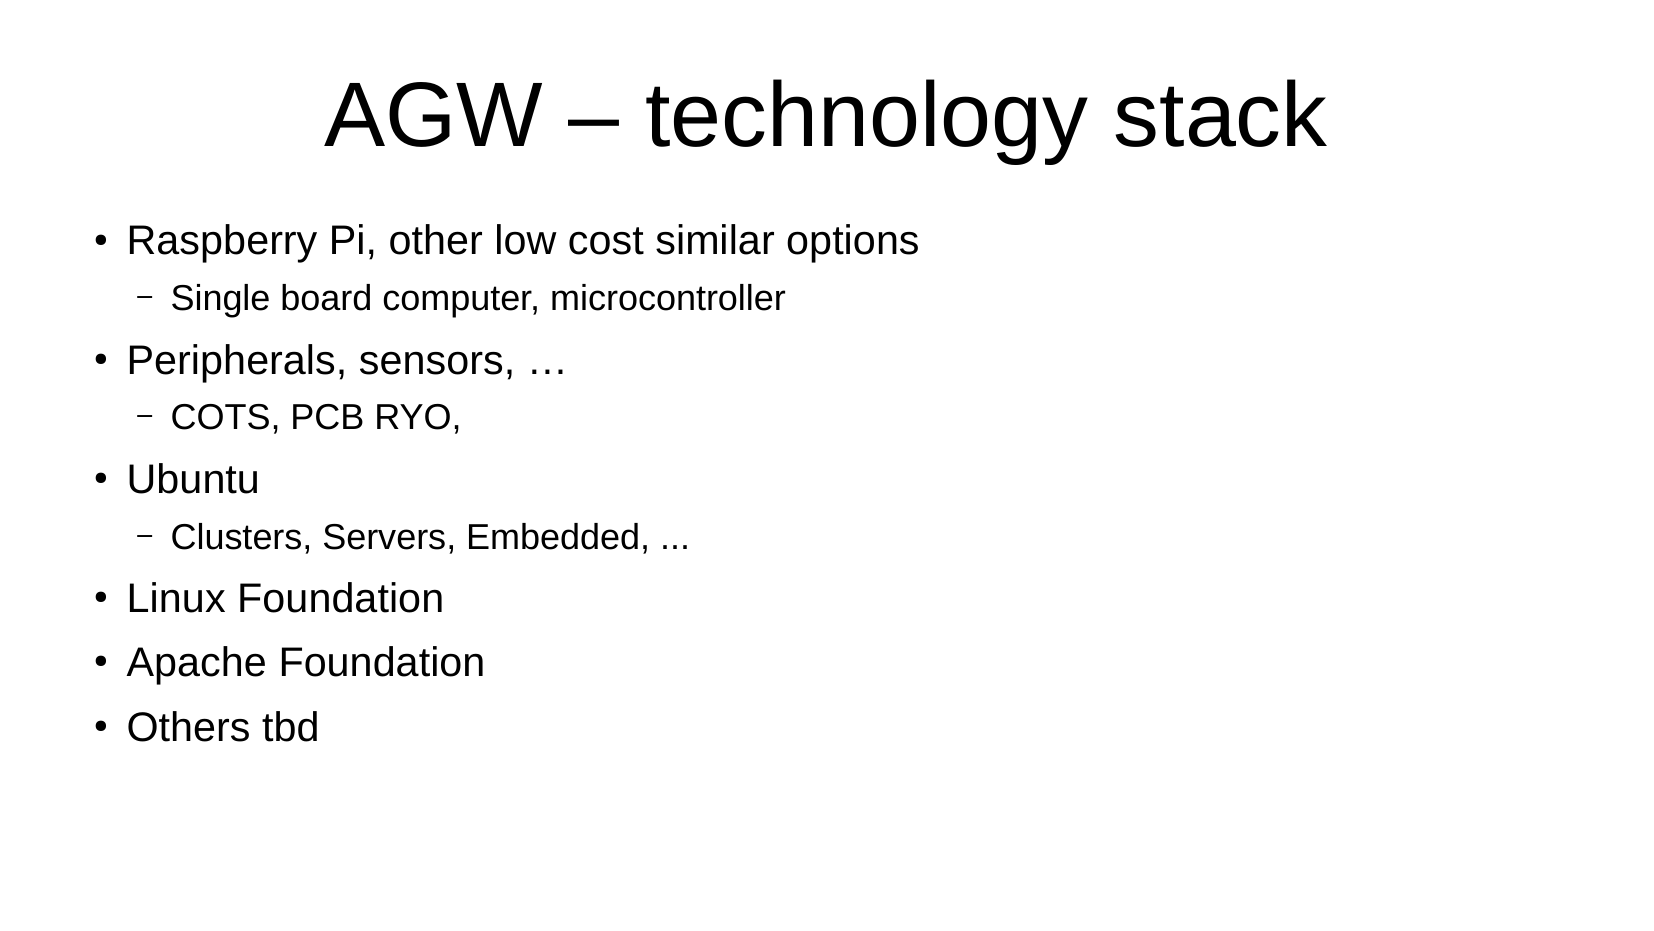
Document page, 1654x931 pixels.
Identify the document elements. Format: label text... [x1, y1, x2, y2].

title AGW – technology stack [82, 37, 1571, 193]
list Raspberry Pi, other low cost similar options Single board computer, microcontroller Peripherals, sensors, … COTS, PCB RYO, Ubuntu Clusters, Servers, Embedded, ... Linux Foundation Apache Foundation Others tbd [82, 217, 1571, 758]
